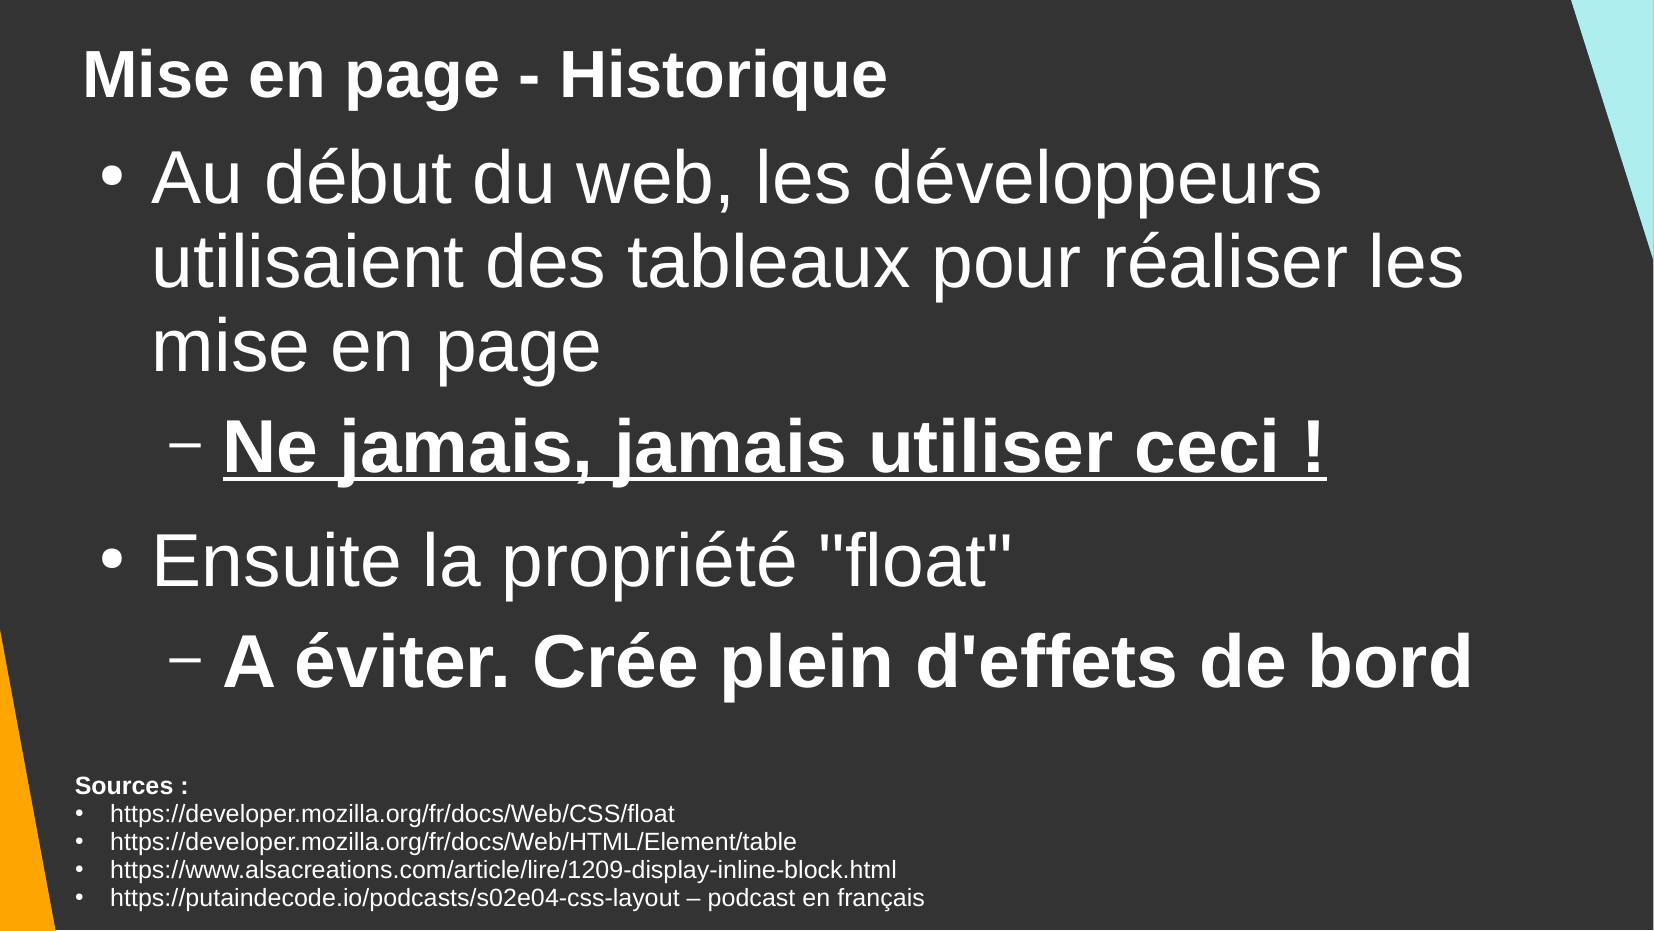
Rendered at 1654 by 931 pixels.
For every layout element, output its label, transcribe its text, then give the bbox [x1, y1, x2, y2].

list Au début du web, les développeurs utilisaient des tableaux pour réaliser les mise en page Ne jamais, jamais utiliser ceci ! Ensuite la propriété "float" A éviter. Crée plein d'effets de bord [80, 135, 1605, 745]
text_box Sources : https://developer.mozilla.org/fr/docs/Web/CSS/float https://developer.mozilla.org/fr/docs/Web/HTML/Element/table https://www.alsacreations.com/article/lire/1209-display-inline-block.html https://putaindecode.io/podcasts/s02e04-css-layout – podcast en français [60, 764, 1546, 931]
title Mise en page - Historique [82, 37, 1571, 114]
text_box [0, 629, 56, 931]
text_box [1571, 0, 1654, 263]
